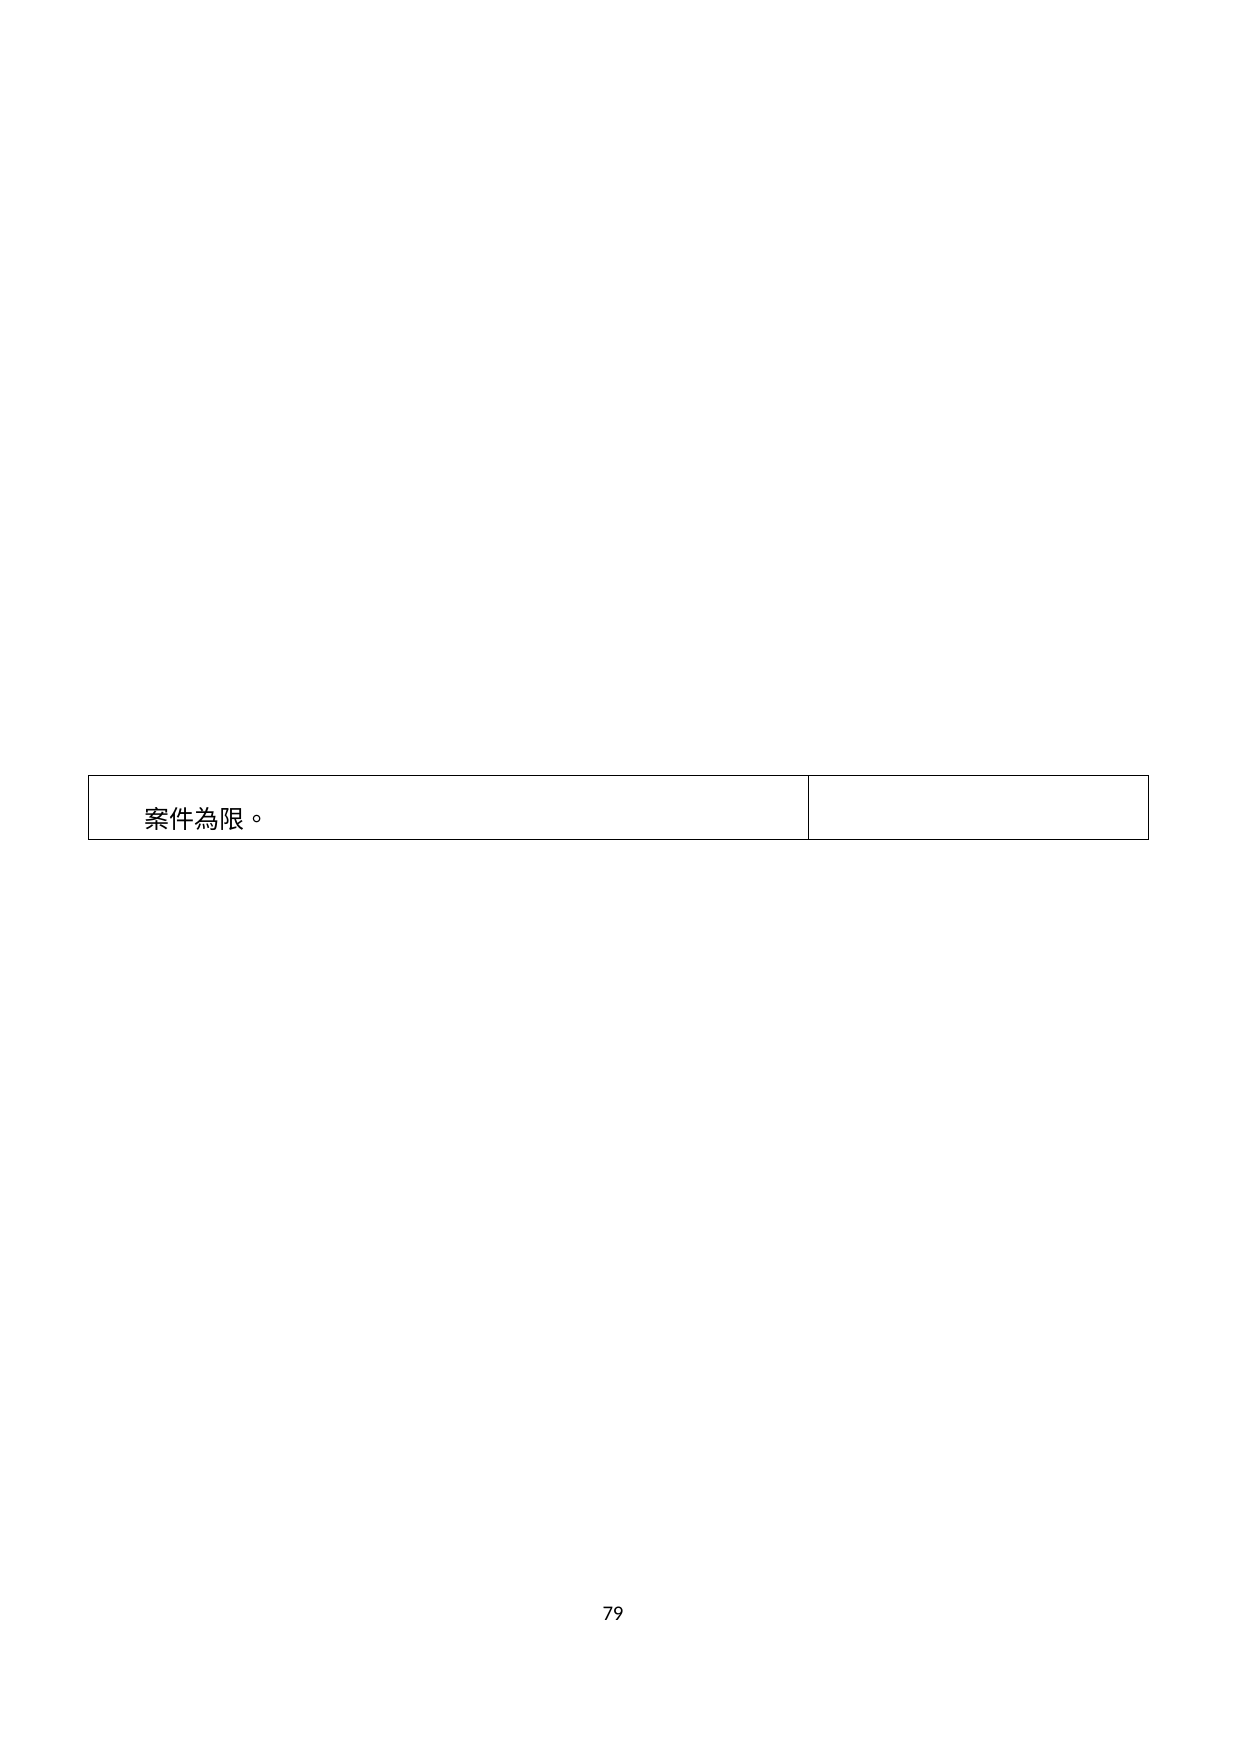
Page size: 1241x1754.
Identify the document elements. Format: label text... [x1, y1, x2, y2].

table_cell 案件為限。 [89, 776, 808, 838]
table_cell [809, 776, 1148, 838]
